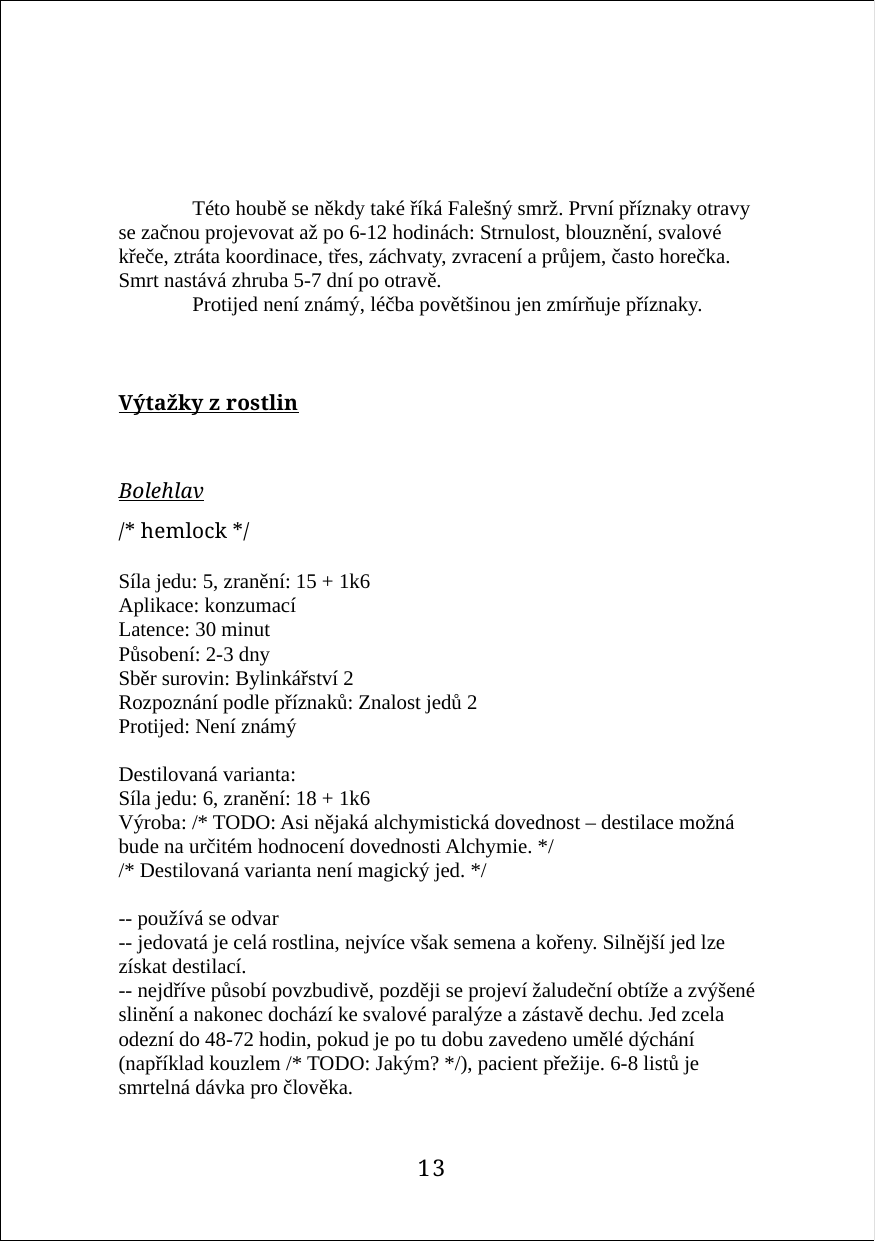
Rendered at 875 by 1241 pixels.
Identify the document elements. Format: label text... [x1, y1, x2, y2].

text /* Destilovaná varianta není magický jed. */ [118, 858, 756, 882]
text Síla jedu: 6, zranění: 18 + 1k6 [118, 786, 756, 810]
text Výroba: /* TODO: Asi nějaká alchymistická dovednost – destilace možná bude na určitém hodnocení dovednosti Alchymie. */ [118, 810, 756, 858]
text Rozpoznání podle příznaků: Znalost jedů 2 [118, 689, 756, 714]
text Destilovaná varianta: [118, 762, 756, 786]
text /* hemlock */ [118, 516, 756, 544]
text Síla jedu: 5, zranění: 15 + 1k6 [118, 569, 756, 593]
text -- používá se odvar [118, 906, 756, 930]
subtitle Výtažky z rostlin [118, 388, 756, 416]
text Protijed: Není známý [118, 714, 756, 738]
subtitle Bolehlav [118, 476, 756, 504]
text Aplikace: konzumací [118, 593, 756, 617]
text Protijed není známý, léčba povětšinou jen zmírňuje příznaky. [118, 292, 756, 316]
text Latence: 30 minut [118, 617, 756, 641]
text -- jedovatá je celá rostlina, nejvíce však semena a kořeny. Silnější jed lze získat destilací. [118, 930, 756, 978]
text Této houbě se někdy také říká Falešný smrž. První příznaky otravy se začnou projevovat až po 6-12 hodinách: Strnulost, blouznění, svalové křeče, ztráta koordinace, třes, záchvaty, zvracení a průjem, často horečka. Smrt nastává zhruba 5-7 dní po otravě. [118, 196, 756, 292]
text Působení: 2-3 dny [118, 641, 756, 666]
text -- nejdříve působí povzbudivě, později se projeví žaludeční obtíže a zvýšené slinění a nakonec dochází ke svalové paralýze a zástavě dechu. Jed zcela odezní do 48-72 hodin, pokud je po tu dobu zavedeno umělé dýchání (například kouzlem /* TODO: Jakým? */), pacient přežije. 6-8 listů je smrtelná dávka pro člověka. [118, 978, 756, 1099]
text Sběr surovin: Bylinkářství 2 [118, 666, 756, 689]
